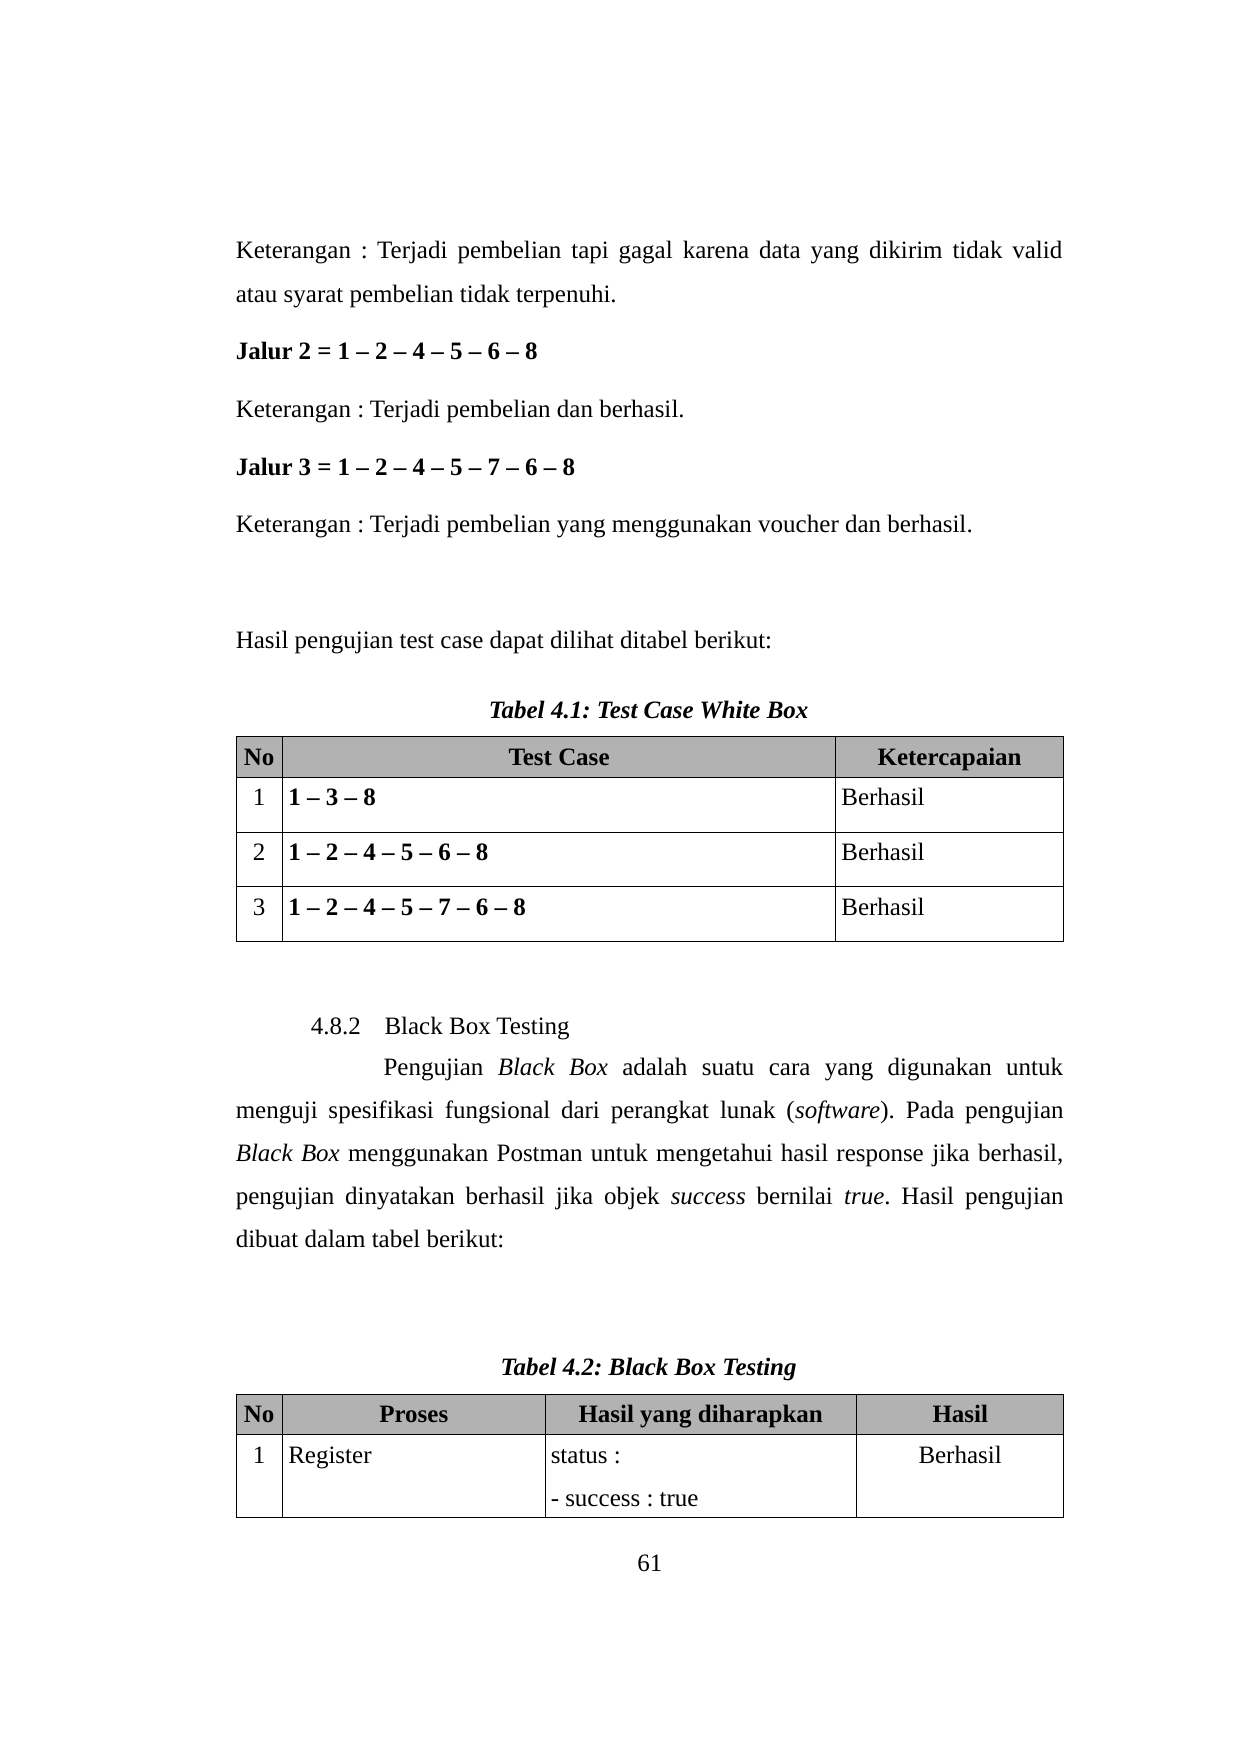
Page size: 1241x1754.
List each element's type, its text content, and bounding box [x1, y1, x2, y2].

table_header No [237, 1395, 282, 1434]
table_cell Berhasil [836, 778, 1063, 832]
table_header Hasil [857, 1395, 1063, 1434]
text Jalur 3 = 1 – 2 – 4 – 5 – 7 – 6 – 8 [236, 452, 1063, 481]
table_cell 2 [237, 833, 282, 886]
table_cell Berhasil [857, 1435, 1063, 1517]
subtitle Black Box Testing [311, 1011, 1063, 1040]
table_cell 1 [237, 1435, 282, 1517]
table_header Proses [283, 1395, 545, 1434]
text Keterangan : Terjadi pembelian yang menggunakan voucher dan berhasil. [236, 509, 1063, 538]
text Tabel 4.2: Black Box Testing [236, 1352, 1063, 1381]
text Hasil pengujian test case dapat dilihat ditabel berikut: [236, 625, 1063, 654]
table_cell Berhasil [836, 833, 1063, 886]
table_cell 1 [237, 778, 282, 832]
table_cell status : - success : true [546, 1435, 856, 1517]
text Jalur 2 = 1 – 2 – 4 – 5 – 6 – 8 [236, 336, 1063, 365]
table_header Test Case [283, 737, 835, 777]
table_cell 1 – 3 – 8 [283, 778, 835, 832]
table_header No [237, 737, 282, 777]
text Tabel 4.1: Test Case White Box [236, 695, 1063, 724]
table_cell Berhasil [836, 887, 1063, 941]
text Keterangan : Terjadi pembelian tapi gagal karena data yang dikirim tidak valid atau syarat pembelian tidak terpenuhi. [236, 236, 1063, 307]
text Pengujian Black Box adalah suatu cara yang digunakan untuk menguji spesifikasi fungsional dari perangkat lunak (software). Pada pengujian Black Box menggunakan Postman untuk mengetahui hasil response jika berhasil, pengujian dinyatakan berhasil jika objek success bernilai true. Hasil pengujian dibuat dalam tabel berikut: [236, 1052, 1063, 1253]
table_header Ketercapaian [836, 737, 1063, 777]
table_cell 1 – 2 – 4 – 5 – 7 – 6 – 8 [283, 887, 835, 941]
table_cell 3 [237, 887, 282, 941]
table_cell 1 – 2 – 4 – 5 – 6 – 8 [283, 833, 835, 886]
table_header Hasil yang diharapkan [546, 1395, 856, 1434]
table_cell Register [283, 1435, 545, 1517]
text Keterangan : Terjadi pembelian dan berhasil. [236, 394, 1063, 423]
